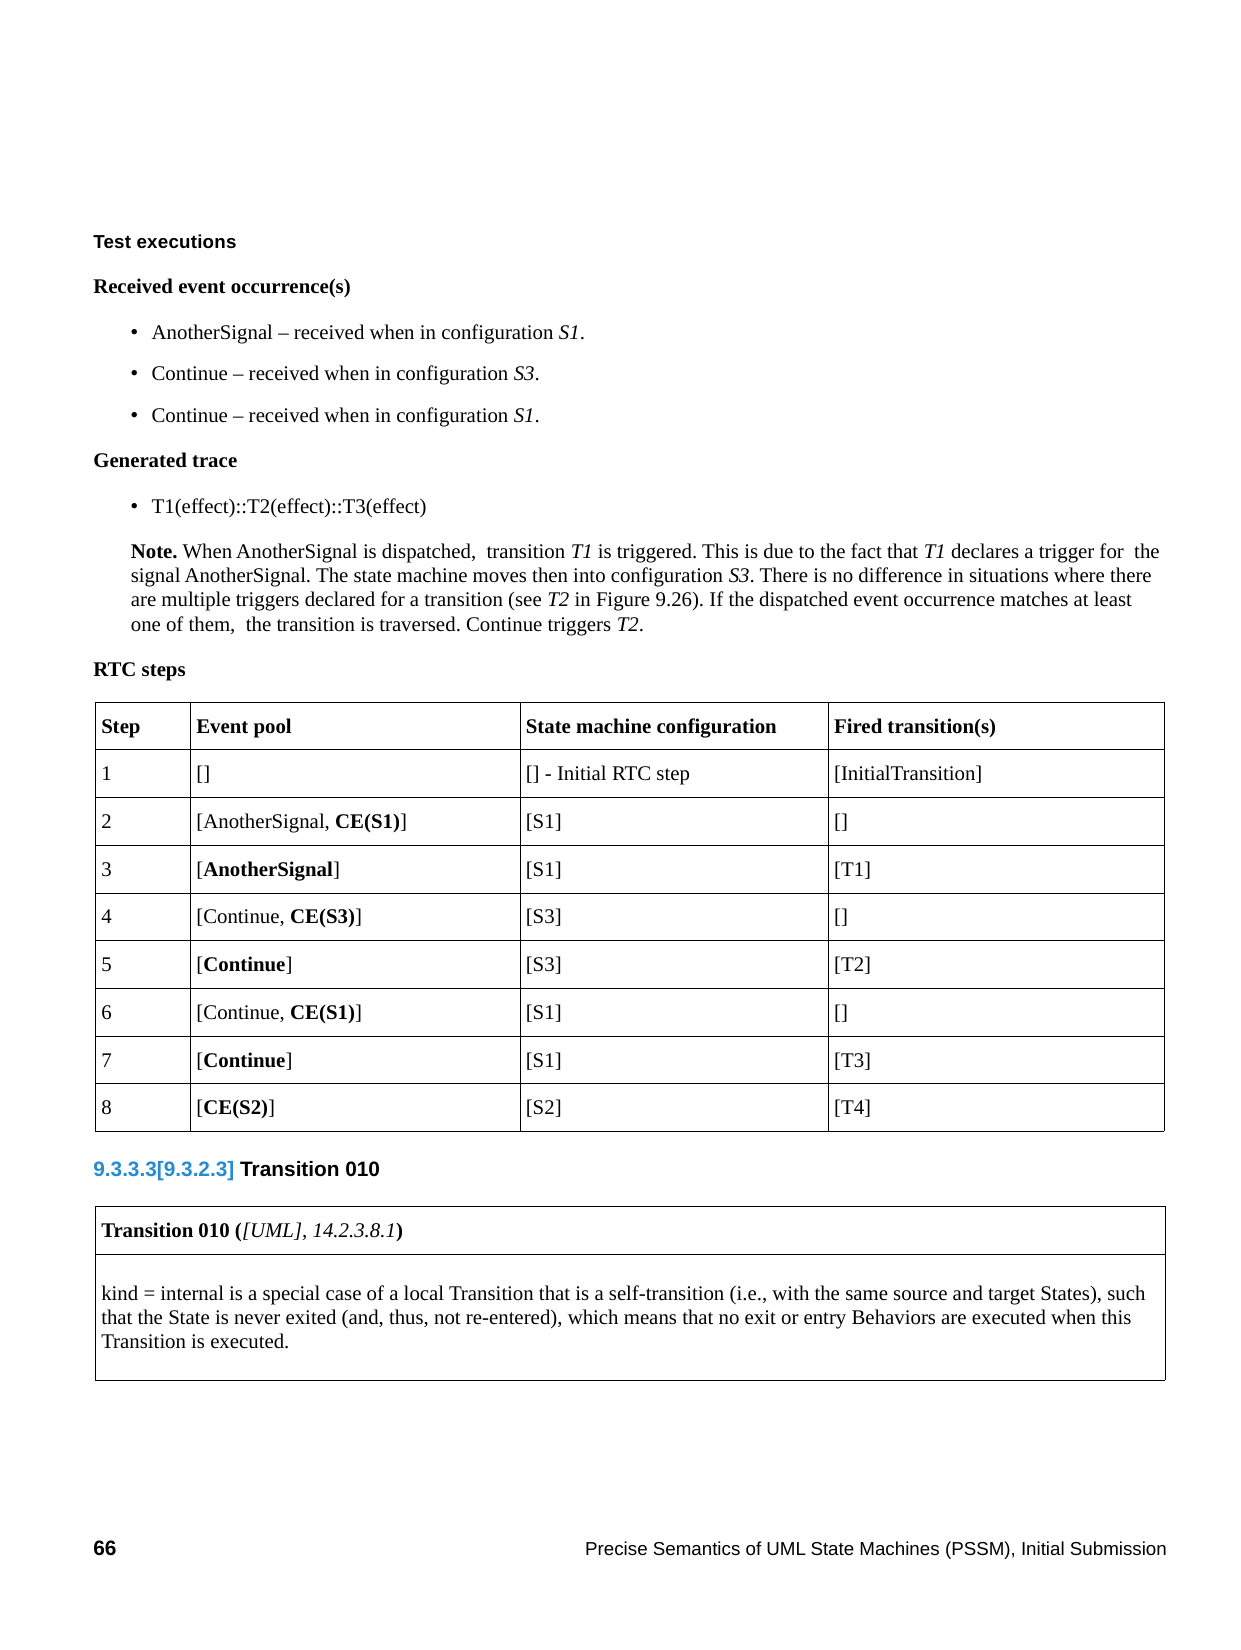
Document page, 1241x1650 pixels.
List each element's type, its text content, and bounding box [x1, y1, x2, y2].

table_cell [] [829, 894, 1164, 940]
table_cell kind = internal is a special case of a local Transition that is a self-transition (i.e., with the same source and target States), such that the State is never exited (and, thus, not re-entered), which means that no exit or entry Behaviors are executed when this Transition is executed. [96, 1255, 1165, 1380]
table_cell [T4] [829, 1084, 1164, 1131]
table_cell [T3] [829, 1037, 1164, 1083]
table_cell [S1] [521, 798, 828, 845]
text Received event occurrence(s) [93, 274, 1164, 298]
table_cell [Continue] [191, 1037, 520, 1083]
table_cell 4 [96, 894, 190, 940]
table_cell 1 [96, 750, 190, 797]
table_cell 8 [96, 1084, 190, 1131]
list Continue – received when in configuration S1. [131, 402, 1164, 427]
table_cell [] - Initial RTC step [521, 750, 828, 797]
table_cell [] [829, 798, 1164, 845]
table_cell [S1] [521, 989, 828, 1036]
subtitle Test executions [93, 231, 1164, 253]
table_cell 7 [96, 1037, 190, 1083]
table_header Transition 010 ([UML], 14.2.3.8.1) [96, 1207, 1165, 1254]
list T1(effect)::T2(effect)::T3(effect) [131, 493, 1164, 518]
text Note. When AnotherSignal is dispatched, transition T1 is triggered. This is due to the fact that T1 declares a trigger for the signal AnotherSignal. The state machine moves then into configuration S3. There is no difference in situations where there are multiple triggers declared for a transition (see T2 in Figure 9.26). If the dispatched event occurrence matches at least one of them, the transition is traversed. Continue triggers T2. [131, 539, 1164, 636]
table_cell [AnotherSignal, CE(S1)] [191, 798, 520, 845]
table_cell [] [829, 989, 1164, 1036]
table_cell [Continue, CE(S1)] [191, 989, 520, 1036]
table_cell [T1] [829, 846, 1164, 892]
table_cell [] [191, 750, 520, 797]
list AnotherSignal – received when in configuration S1. [131, 319, 1164, 344]
table_cell [Continue, CE(S3)] [191, 894, 520, 940]
table_cell 2 [96, 798, 190, 845]
table_cell [InitialTransition] [829, 750, 1164, 797]
table_cell 5 [96, 941, 190, 988]
table_cell 6 [96, 989, 190, 1036]
table_cell [S3] [521, 941, 828, 988]
text Generated trace [93, 448, 1164, 472]
table_header Step [96, 703, 190, 749]
table_header State machine configuration [521, 703, 828, 749]
table_header Fired transition(s) [829, 703, 1164, 749]
table_cell [S2] [521, 1084, 828, 1131]
table_cell [S1] [521, 1037, 828, 1083]
list Continue – received when in configuration S3. [131, 360, 1164, 385]
text RTC steps [93, 657, 1164, 681]
table_cell [CE(S2)] [191, 1084, 520, 1131]
table_cell [S3] [521, 894, 828, 940]
table_cell [T2] [829, 941, 1164, 988]
subtitle Transition 010 [93, 1156, 1164, 1181]
table_cell [S1] [521, 846, 828, 892]
table_cell [Continue] [191, 941, 520, 988]
table_cell 3 [96, 846, 190, 892]
table_header Event pool [191, 703, 520, 749]
table_cell [AnotherSignal] [191, 846, 520, 892]
